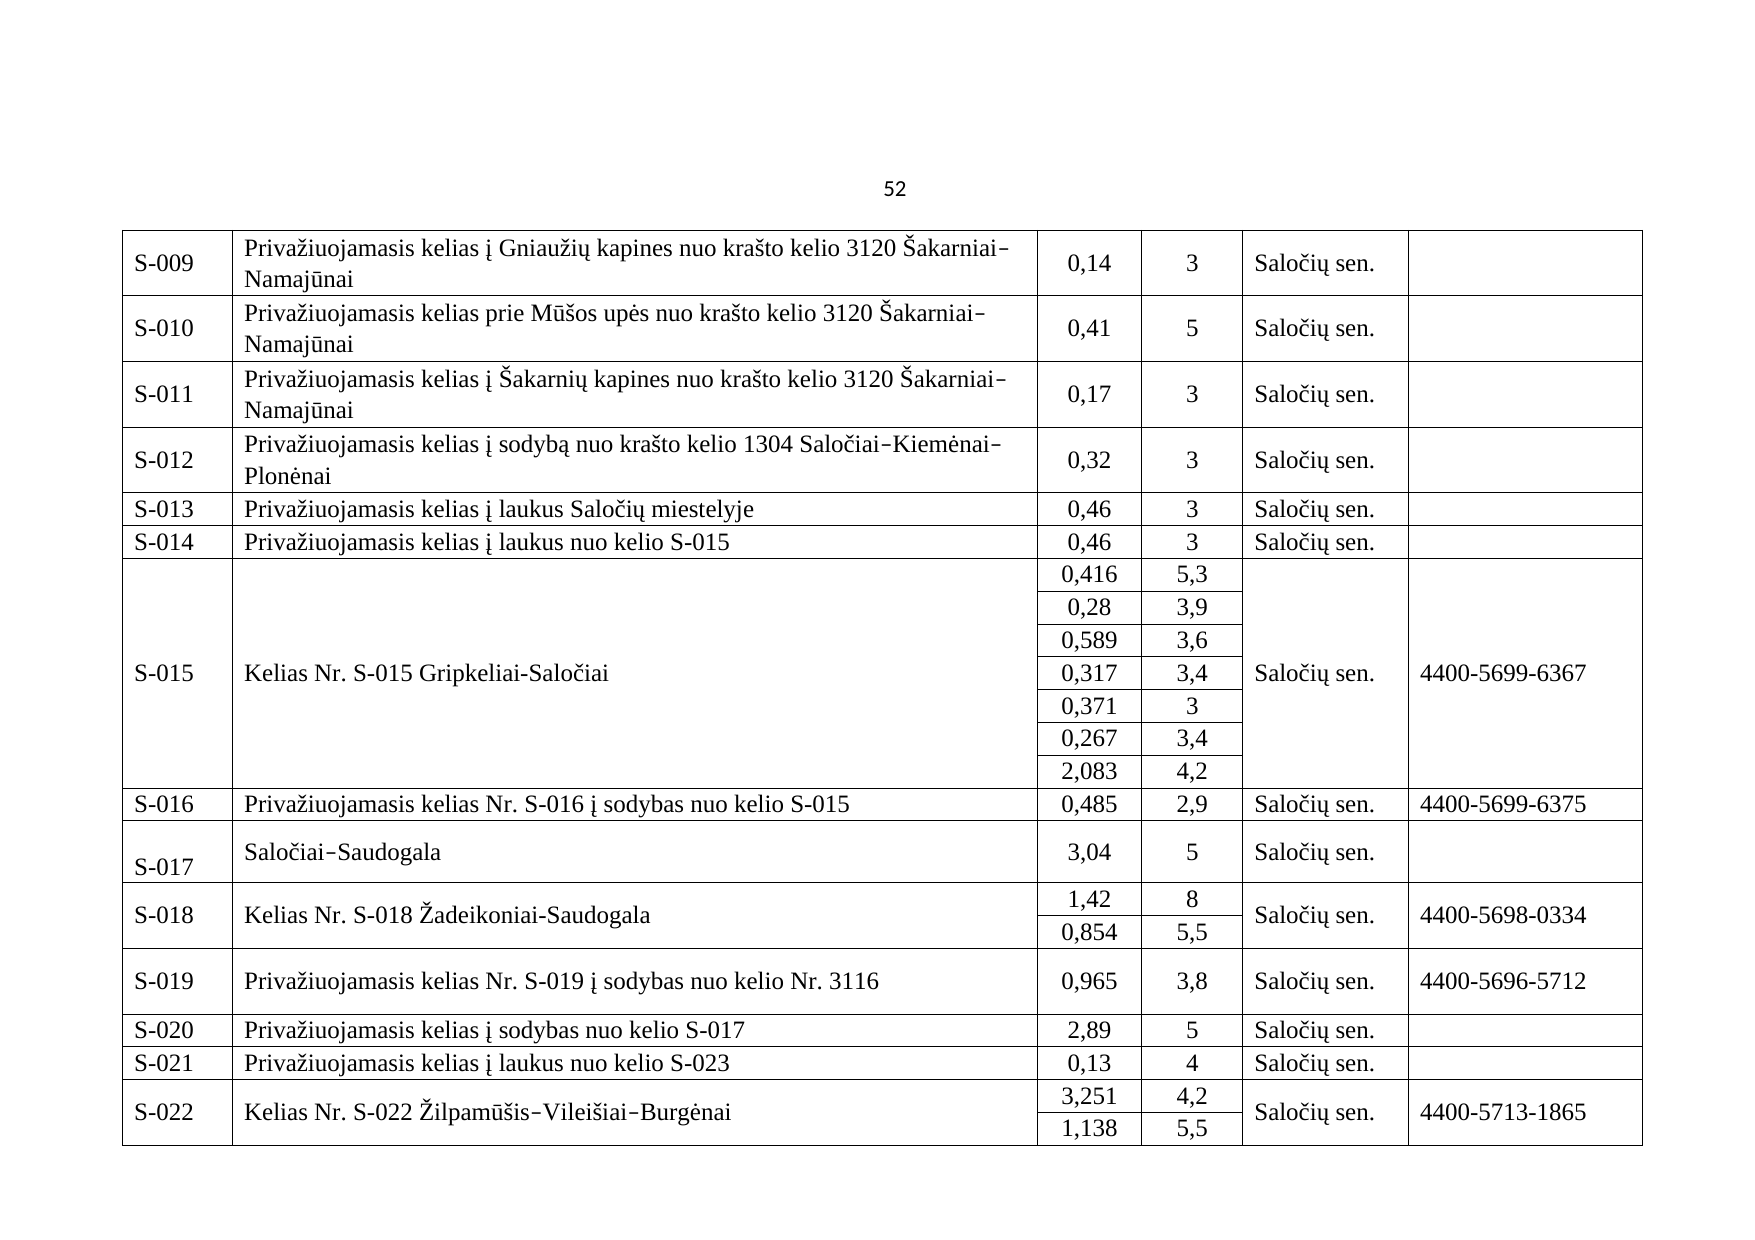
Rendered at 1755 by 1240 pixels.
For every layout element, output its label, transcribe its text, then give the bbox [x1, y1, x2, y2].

table_cell Saločių sen. [1243, 1015, 1408, 1046]
table_cell 0,485 [1038, 789, 1141, 820]
table_cell Saločių sen. [1243, 821, 1408, 882]
table_cell S-009 [123, 231, 232, 295]
table_cell Privažiuojamasis kelias į laukus Saločių miestelyje [233, 493, 1037, 525]
table_cell Kelias Nr. S-018 Žadeikoniai-Saudogala [233, 883, 1037, 948]
table_cell 4400-5698-0334 [1409, 883, 1642, 948]
table_cell 3,251 [1038, 1080, 1141, 1112]
table_cell 4,2 [1142, 1080, 1242, 1112]
table_cell S-015 [123, 559, 232, 787]
table_cell Privažiuojamasis kelias į Gniaužių kapines nuo krašto kelio 3120 Šakarniai–Namajūnai [233, 231, 1037, 295]
table_cell 0,416 [1038, 559, 1141, 591]
table_cell S-011 [123, 362, 232, 427]
table_cell [1409, 231, 1642, 295]
table_cell S-018 [123, 883, 232, 948]
table_cell 3,04 [1038, 821, 1141, 882]
table_cell [1409, 526, 1642, 558]
table_cell 0,371 [1038, 690, 1141, 722]
table_cell Saločių sen. [1243, 296, 1408, 361]
table_cell 5,5 [1142, 1113, 1242, 1145]
table_cell 0,32 [1038, 428, 1141, 492]
table_cell S-021 [123, 1047, 232, 1079]
table_cell Saločių sen. [1243, 559, 1408, 787]
table_cell 3,8 [1142, 949, 1242, 1013]
table_cell 0,13 [1038, 1047, 1141, 1079]
table_cell 0,28 [1038, 592, 1141, 623]
table_cell Privažiuojamasis kelias prie Mūšos upės nuo krašto kelio 3120 Šakarniai–Namajūnai [233, 296, 1037, 361]
table_cell Privažiuojamasis kelias į sodybas nuo kelio S-017 [233, 1015, 1037, 1046]
table_cell 4400-5699-6375 [1409, 789, 1642, 820]
table_cell [1409, 428, 1642, 492]
table_cell S-019 [123, 949, 232, 1013]
table_cell S-022 [123, 1080, 232, 1145]
table_cell 0,41 [1038, 296, 1141, 361]
table_cell 2,083 [1038, 756, 1141, 787]
table_cell 3,4 [1142, 657, 1242, 689]
table_cell 4400-5699-6367 [1409, 559, 1642, 787]
table_cell 3,9 [1142, 592, 1242, 623]
table_cell Privažiuojamasis kelias į Šakarnių kapines nuo krašto kelio 3120 Šakarniai–Namajūnai [233, 362, 1037, 427]
table_cell Saločių sen. [1243, 231, 1408, 295]
table_cell 5 [1142, 821, 1242, 882]
table_cell 5 [1142, 1015, 1242, 1046]
table_cell [1409, 1047, 1642, 1079]
table_cell Saločių sen. [1243, 526, 1408, 558]
table_cell 3,4 [1142, 723, 1242, 755]
table_cell S-014 [123, 526, 232, 558]
table_cell S-010 [123, 296, 232, 361]
table_cell S-017 [123, 821, 232, 882]
table_cell 3 [1142, 428, 1242, 492]
table_cell 4400-5713-1865 [1409, 1080, 1642, 1145]
table_cell 4,2 [1142, 756, 1242, 787]
table_cell Privažiuojamasis kelias Nr. S-019 į sodybas nuo kelio Nr. 3116 [233, 949, 1037, 1013]
table_cell Privažiuojamasis kelias į laukus nuo kelio S-023 [233, 1047, 1037, 1079]
table_cell 5,5 [1142, 916, 1242, 948]
table_cell Saločių sen. [1243, 428, 1408, 492]
table_cell Kelias Nr. S-022 Žilpamūšis–Vileišiai–Burgėnai [233, 1080, 1037, 1145]
table_cell Saločių sen. [1243, 789, 1408, 820]
table_cell 0,14 [1038, 231, 1141, 295]
table_cell 0,17 [1038, 362, 1141, 427]
table_cell 0,267 [1038, 723, 1141, 755]
table_cell 3 [1142, 362, 1242, 427]
table_cell S-012 [123, 428, 232, 492]
table_cell 3 [1142, 493, 1242, 525]
table_cell [1409, 362, 1642, 427]
table_cell 4 [1142, 1047, 1242, 1079]
table_cell 2,89 [1038, 1015, 1141, 1046]
table_cell S-020 [123, 1015, 232, 1046]
table_cell Privažiuojamasis kelias Nr. S-016 į sodybas nuo kelio S-015 [233, 789, 1037, 820]
table_cell [1409, 493, 1642, 525]
table_cell S-016 [123, 789, 232, 820]
table_cell 1,138 [1038, 1113, 1141, 1145]
table_cell [1409, 821, 1642, 882]
table_cell 2,9 [1142, 789, 1242, 820]
table_cell 4400-5696-5712 [1409, 949, 1642, 1013]
table_cell 0,46 [1038, 526, 1141, 558]
table_cell 8 [1142, 883, 1242, 915]
table_cell 3 [1142, 231, 1242, 295]
table_cell Saločių sen. [1243, 949, 1408, 1013]
table_cell Saločių sen. [1243, 1080, 1408, 1145]
table_cell Kelias Nr. S-015 Gripkeliai-Saločiai [233, 559, 1037, 787]
table_cell 3,6 [1142, 625, 1242, 656]
table_cell Privažiuojamasis kelias į laukus nuo kelio S-015 [233, 526, 1037, 558]
table_cell 1,42 [1038, 883, 1141, 915]
table_cell Saločių sen. [1243, 883, 1408, 948]
table_cell [1409, 1015, 1642, 1046]
table_cell 0,317 [1038, 657, 1141, 689]
table_cell 3 [1142, 690, 1242, 722]
table_cell 0,854 [1038, 916, 1141, 948]
table_cell Saločių sen. [1243, 362, 1408, 427]
table_cell Saločių sen. [1243, 493, 1408, 525]
table_cell S-013 [123, 493, 232, 525]
table_cell 0,589 [1038, 625, 1141, 656]
table_cell 5,3 [1142, 559, 1242, 591]
table_cell 5 [1142, 296, 1242, 361]
table_cell 0,46 [1038, 493, 1141, 525]
table_cell Privažiuojamasis kelias į sodybą nuo krašto kelio 1304 Saločiai–Kiemėnai–Plonėnai [233, 428, 1037, 492]
table_cell Saločių sen. [1243, 1047, 1408, 1079]
table_cell 3 [1142, 526, 1242, 558]
table_cell 0,965 [1038, 949, 1141, 1013]
table_cell Saločiai–Saudogala [233, 821, 1037, 882]
table_cell [1409, 296, 1642, 361]
